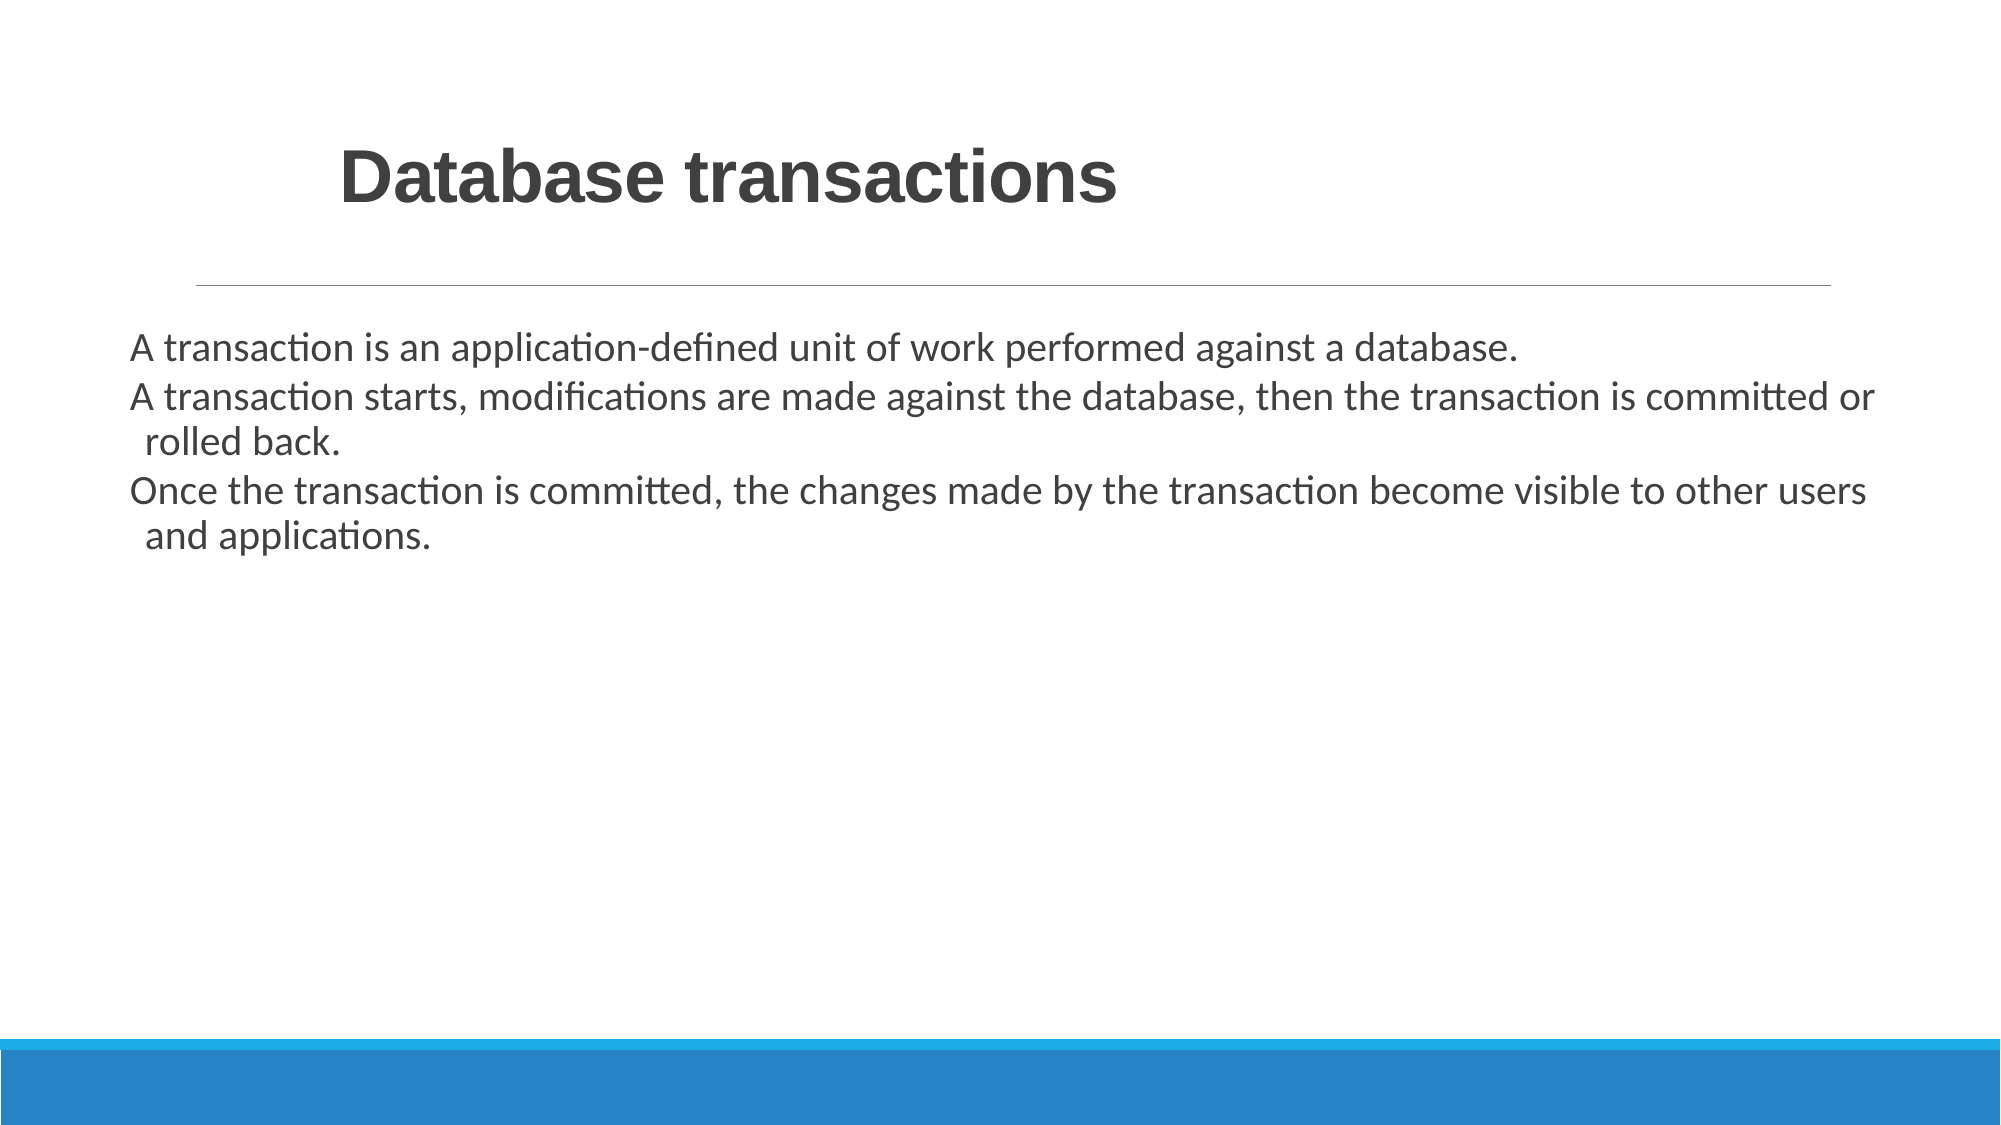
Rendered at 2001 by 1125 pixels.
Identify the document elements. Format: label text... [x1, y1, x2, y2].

list A transaction is an application-defined unit of work performed against a database. A transaction starts, modifications are made against the database, then the transaction is committed or rolled back. Once the transaction is committed, the changes made by the transaction become visible to other users and applications. [99, 310, 1900, 924]
title Database transactions [324, 45, 1675, 233]
